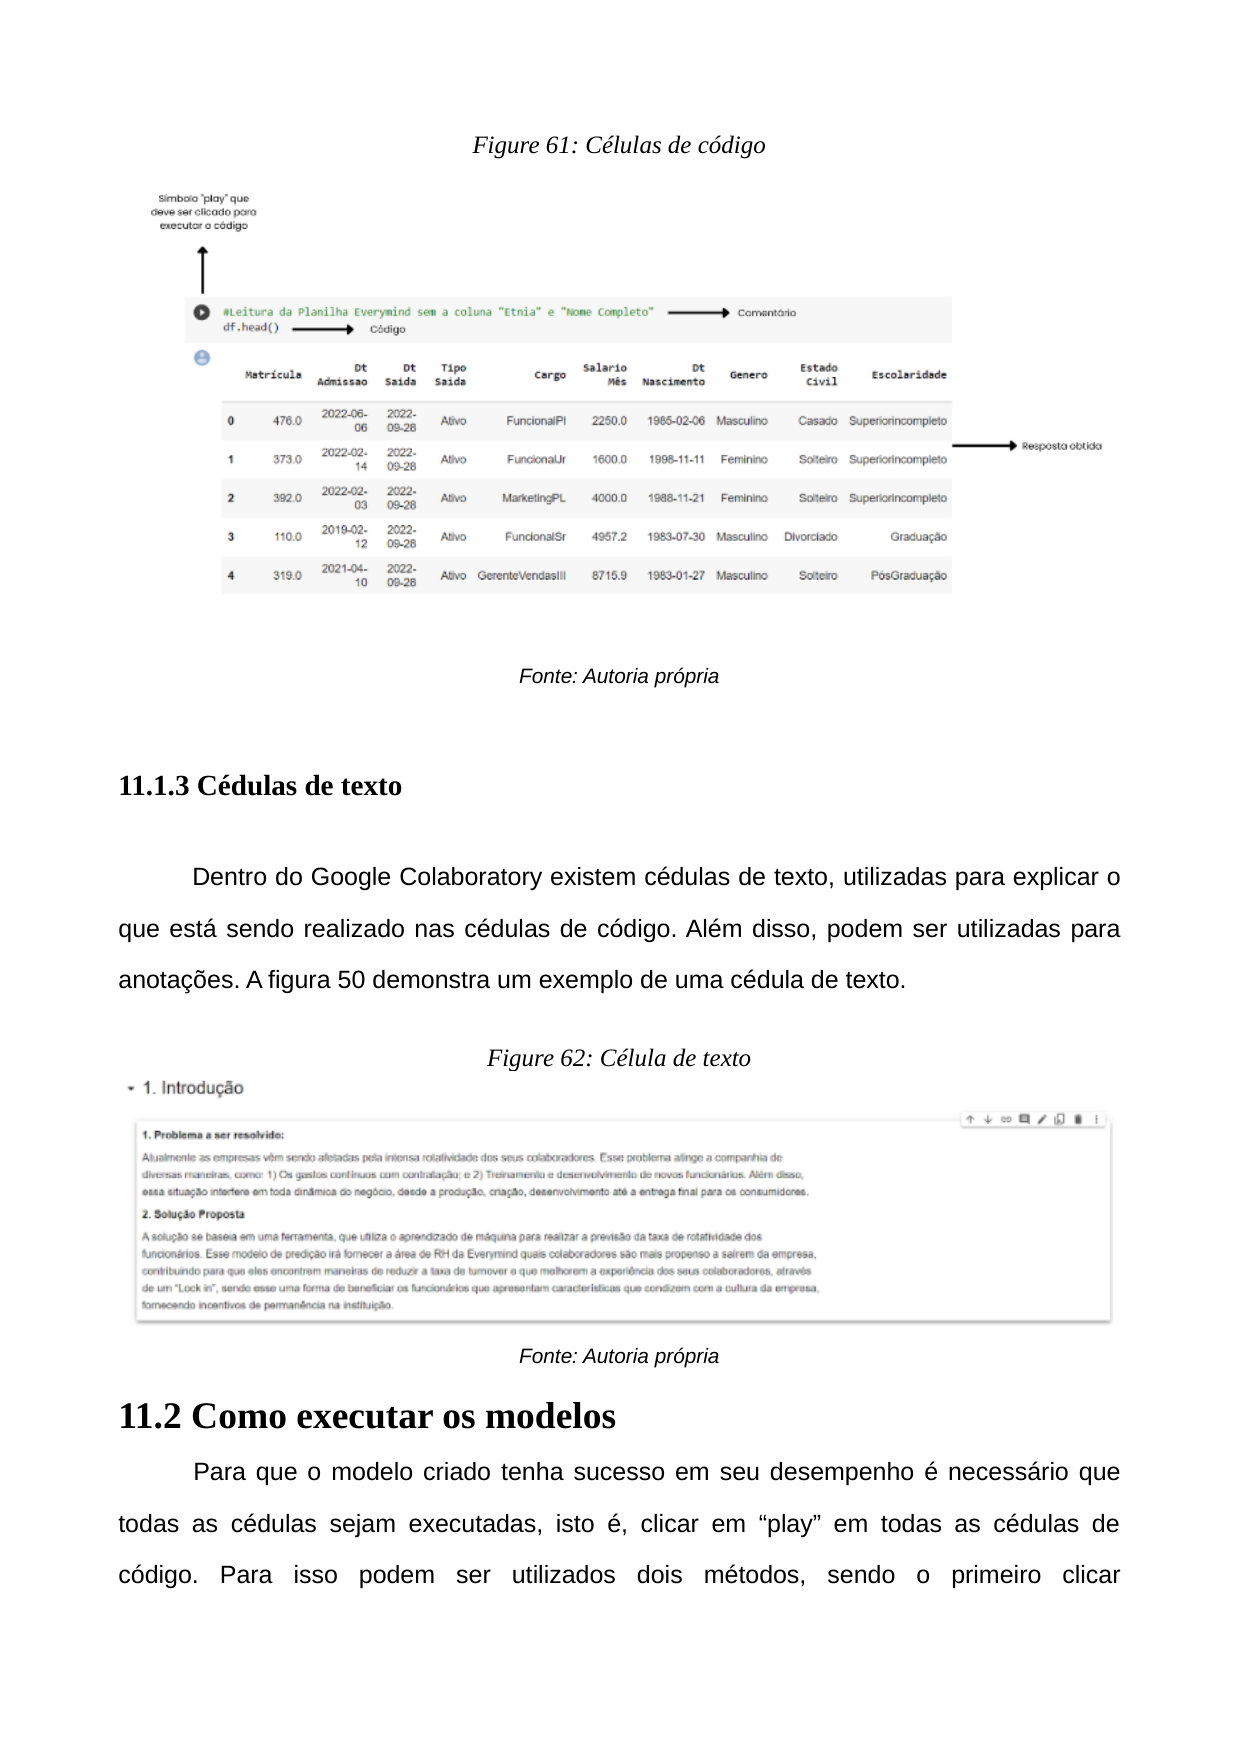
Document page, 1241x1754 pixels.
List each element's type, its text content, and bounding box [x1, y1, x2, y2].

subtitle 11.2 Como executar os modelos [118, 1393, 1122, 1436]
picture [118, 1071, 1123, 1330]
text Dentro do Google Colaboratory existem cédulas de texto, utilizadas para explicar o que está sendo realizado nas cédulas de código. Além disso, podem ser utilizadas para anotações. A figura 50 demonstra um exemplo de uma cédula de texto. [118, 862, 1122, 994]
picture [142, 186, 1107, 611]
text Para que o modelo criado tenha sucesso em seu desempenho é necessário que todas as cédulas sejam executadas, isto é, clicar em “play” em todas as cédulas de código. Para isso podem ser utilizados dois métodos, sendo o primeiro clicar [118, 1457, 1122, 1589]
subtitle 11.1.3 Cédulas de texto [118, 768, 1122, 802]
text Fonte: Autoria própria [118, 159, 1122, 688]
text Figure 62: Célula de texto [118, 1043, 1122, 1071]
text Fonte: Autoria própria [118, 1330, 1122, 1367]
text [118, 1017, 1122, 1043]
text [118, 118, 1122, 131]
text Figure 61: Células de código [118, 131, 1122, 159]
